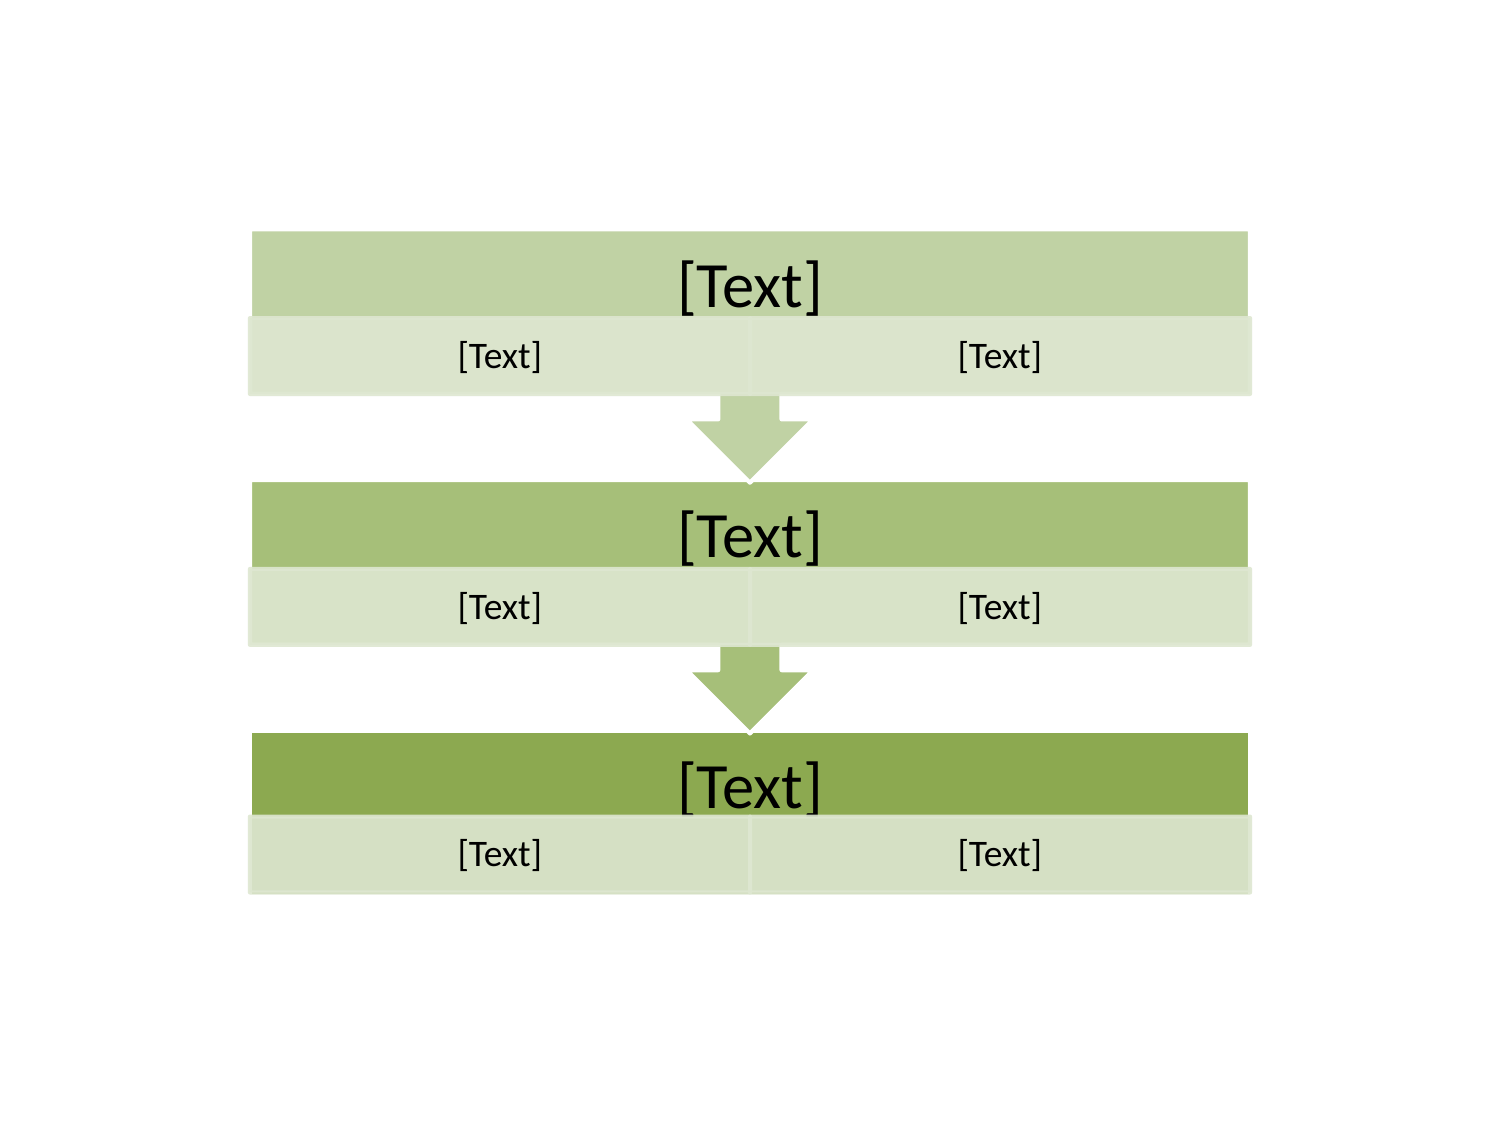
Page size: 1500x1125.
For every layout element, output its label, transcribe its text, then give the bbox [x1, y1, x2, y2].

text_box [Text] [749, 318, 1251, 394]
text_box [Text] [249, 480, 1250, 568]
text_box [Text] [249, 229, 1250, 318]
text_box [Text] [749, 568, 1251, 645]
text_box [Text] [686, 394, 814, 483]
text_box [Text] [249, 318, 749, 394]
text_box [Text] [249, 730, 1250, 816]
text_box [Text] [249, 816, 749, 893]
text_box [Text] [249, 568, 749, 645]
text_box [Text] [686, 645, 814, 734]
text_box [Text] [749, 816, 1251, 893]
